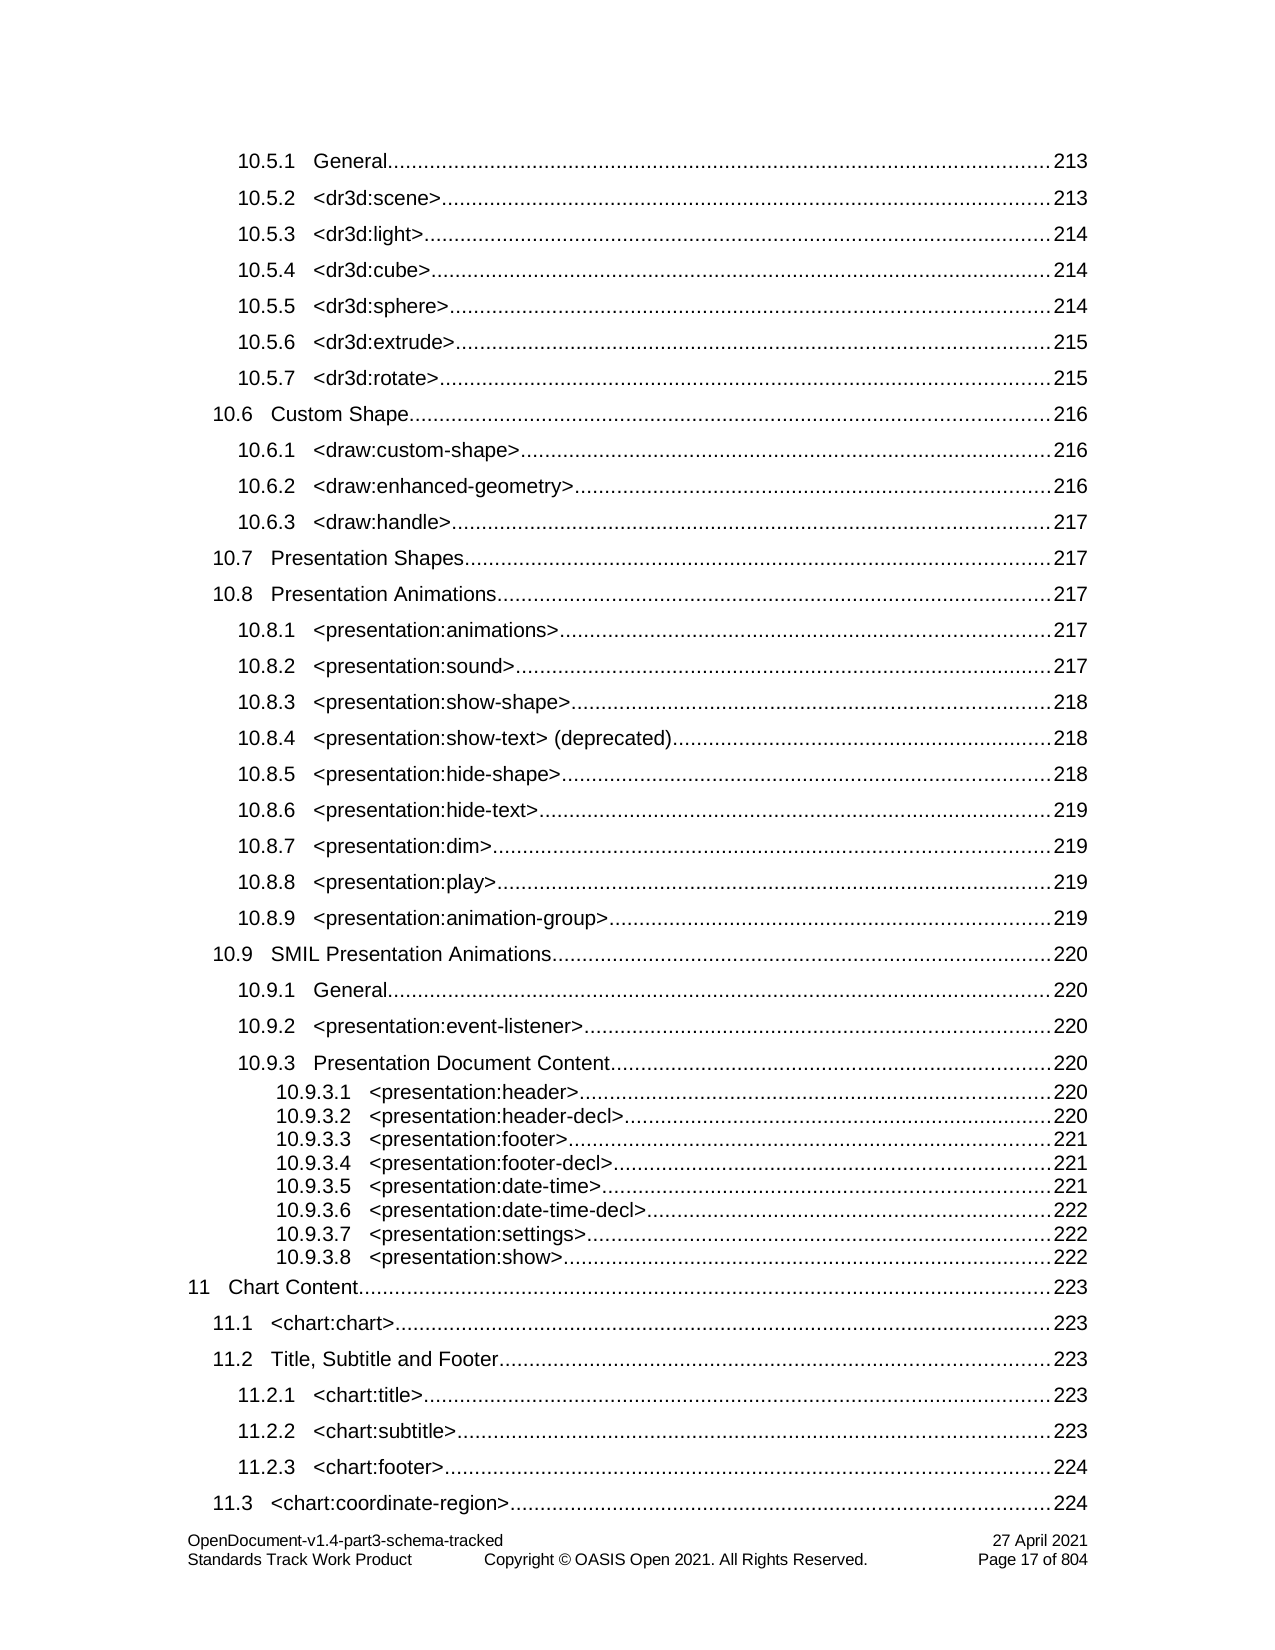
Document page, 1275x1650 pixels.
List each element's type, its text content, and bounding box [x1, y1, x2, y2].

text 11.1 <chart:chart> 223 [212, 1311, 1088, 1335]
text 10.8.4 <presentation:show-text> (deprecated) 218 [237, 727, 1088, 750]
text 10.9.1 General 220 [237, 979, 1088, 1002]
text 11.3 <chart:coordinate-region> 224 [212, 1492, 1088, 1515]
text 10.8.7 <presentation:dim> 219 [237, 835, 1088, 858]
text 11.2 Title, Subtitle and Footer 223 [212, 1347, 1088, 1371]
text 10.5.4 <dr3d:cube> 214 [237, 258, 1088, 282]
text 10.9.3.1 <presentation:header> 220 [276, 1081, 1088, 1104]
text 10.8 Presentation Animations 217 [212, 582, 1088, 606]
text 10.6.2 <draw:enhanced-geometry> 216 [237, 474, 1088, 498]
text 11 Chart Content 223 [187, 1275, 1088, 1299]
text 10.9.3.7 <presentation:settings> 222 [276, 1222, 1088, 1246]
text 11.2.2 <chart:subtitle> 223 [237, 1419, 1088, 1443]
text 10.9.3 Presentation Document Content 220 [237, 1051, 1088, 1074]
text 10.9.2 <presentation:event-listener> 220 [237, 1015, 1088, 1038]
text 10.5.3 <dr3d:light> 214 [237, 222, 1088, 246]
text 10.5.1 General 213 [237, 150, 1088, 173]
text 10.8.9 <presentation:animation-group> 219 [237, 907, 1088, 930]
text 10.6.1 <draw:custom-shape> 216 [237, 438, 1088, 462]
text 10.6.3 <draw:handle> 217 [237, 510, 1088, 534]
text 10.9.3.3 <presentation:footer> 221 [276, 1128, 1088, 1151]
text 10.9 SMIL Presentation Animations 220 [212, 943, 1088, 966]
text 10.9.3.6 <presentation:date-time-decl> 222 [276, 1198, 1088, 1222]
text 10.8.3 <presentation:show-shape> 218 [237, 691, 1088, 714]
text 10.7 Presentation Shapes 217 [212, 546, 1088, 570]
text 10.6 Custom Shape 216 [212, 402, 1088, 426]
text 10.5.7 <dr3d:rotate> 215 [237, 366, 1088, 390]
text 10.5.2 <dr3d:scene> 213 [237, 186, 1088, 209]
text 10.8.2 <presentation:sound> 217 [237, 654, 1088, 678]
text 10.8.1 <presentation:animations> 217 [237, 618, 1088, 642]
text 10.8.6 <presentation:hide-text> 219 [237, 799, 1088, 822]
text 10.9.3.8 <presentation:show> 222 [276, 1246, 1088, 1269]
text 11.2.1 <chart:title> 223 [237, 1383, 1088, 1407]
text 10.8.8 <presentation:play> 219 [237, 871, 1088, 894]
text 10.5.5 <dr3d:sphere> 214 [237, 294, 1088, 318]
text 10.9.3.5 <presentation:date-time> 221 [276, 1175, 1088, 1198]
text 10.8.5 <presentation:hide-shape> 218 [237, 763, 1088, 786]
text 10.9.3.2 <presentation:header-decl> 220 [276, 1104, 1088, 1128]
text 11.2.3 <chart:footer> 224 [237, 1456, 1088, 1479]
text 10.9.3.4 <presentation:footer-decl> 221 [276, 1151, 1088, 1175]
text 10.5.6 <dr3d:extrude> 215 [237, 330, 1088, 354]
